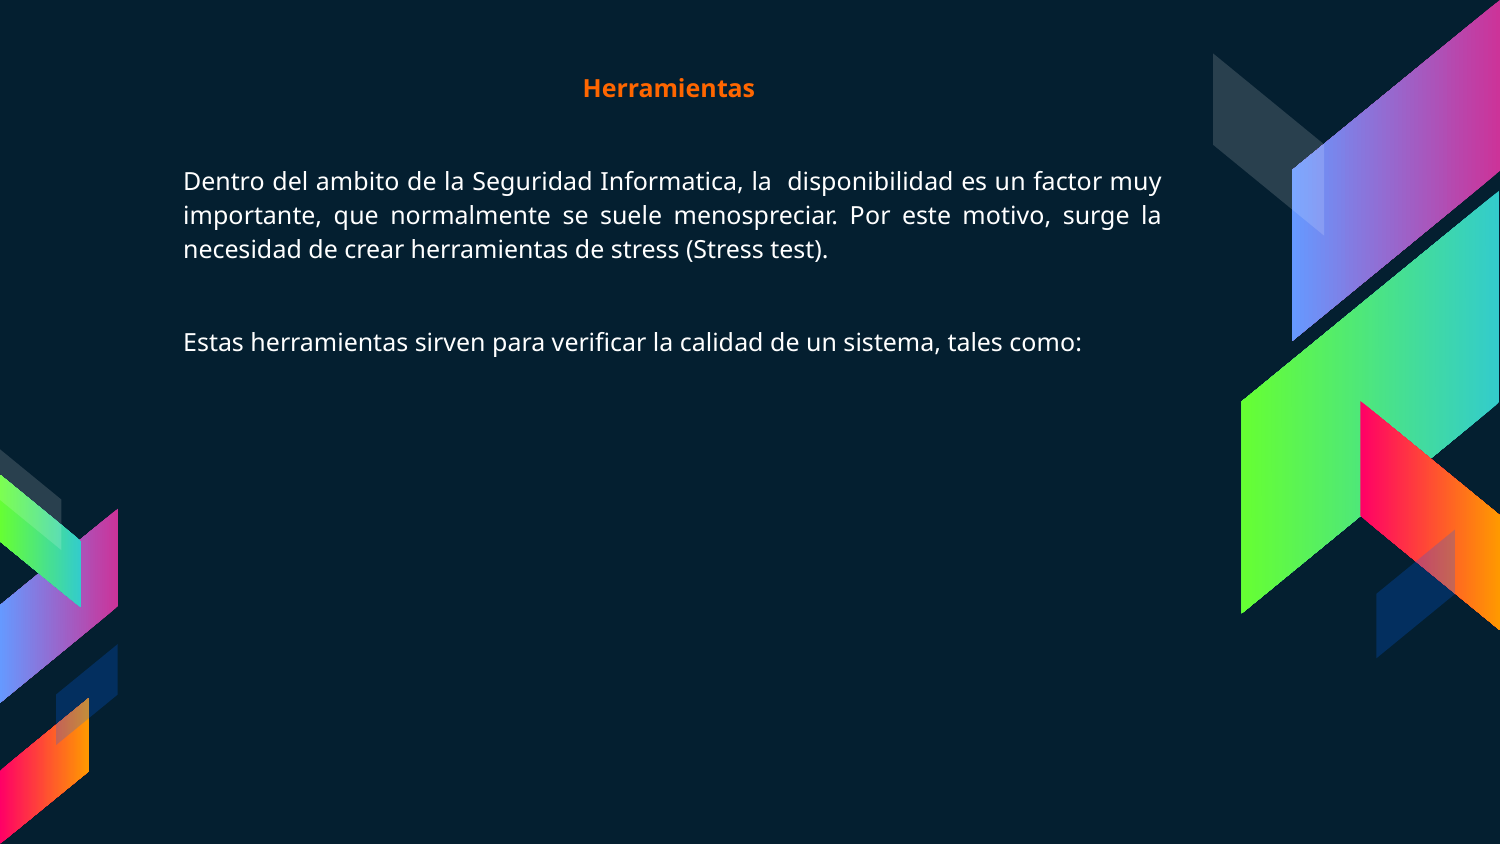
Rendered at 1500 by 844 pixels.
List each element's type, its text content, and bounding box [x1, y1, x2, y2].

list Herramientas Dentro del ambito de la Seguridad Informatica, la disponibilidad es un factor muy importante, que normalmente se suele menospreciar. Por este motivo, surge la necesidad de crear herramientas de stress (Stress test). Estas herramientas sirven para verificar la calidad de un sistema, tales como: [183, 70, 1164, 581]
